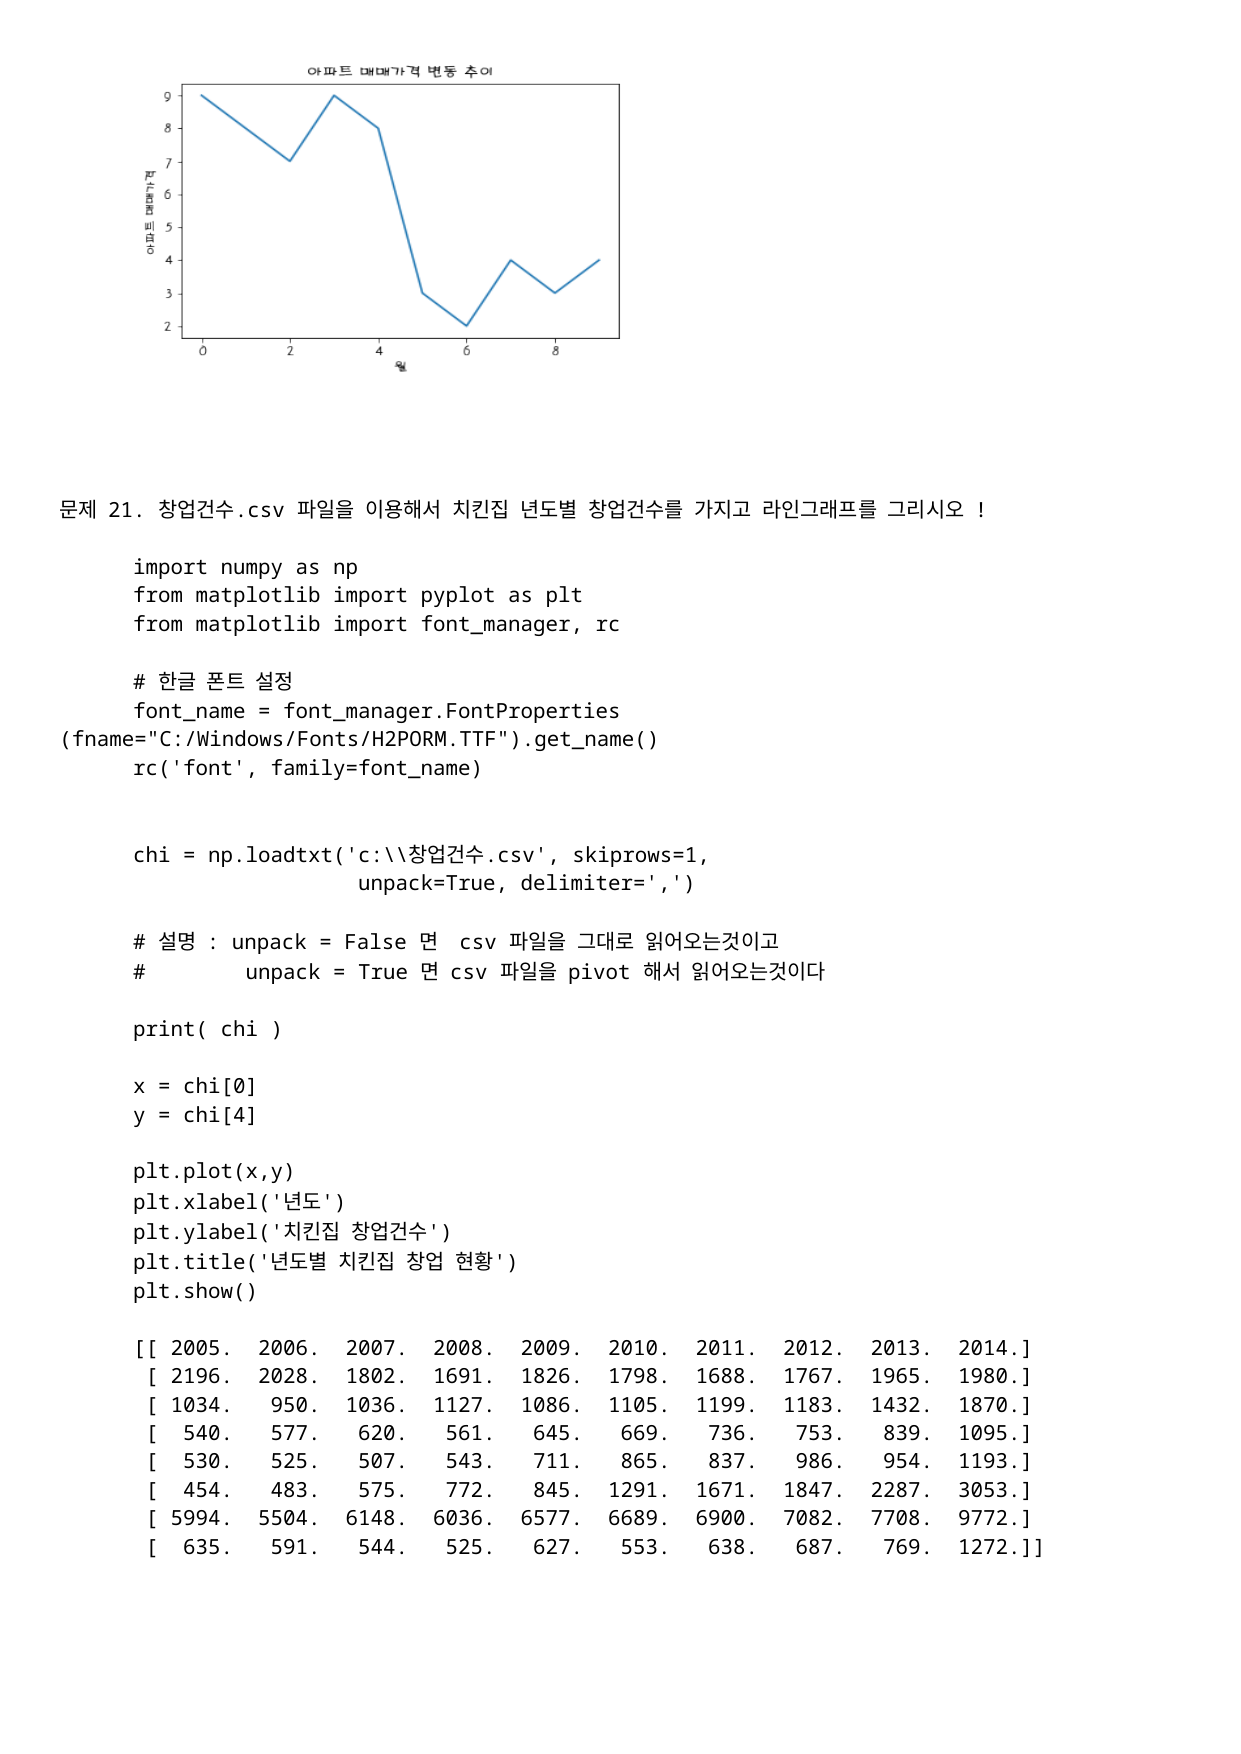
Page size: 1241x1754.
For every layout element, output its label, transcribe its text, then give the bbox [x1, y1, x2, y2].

text plt.plot(x,y) [59, 1157, 1181, 1185]
text plt.xlabel('년도') [59, 1185, 1181, 1215]
text 문제 21. 창업건수.csv 파일을 이용해서 치킨집 년도별 창업건수를 가지고 라인그래프를 그리시오 ! [59, 493, 1181, 523]
text [ 540. 577. 620. 561. 645. 669. 736. 753. 839. 1095.] [59, 1418, 1181, 1447]
text # 한글 폰트 설정 [59, 666, 1181, 696]
text [ 530. 525. 507. 543. 711. 865. 837. 986. 954. 1193.] [59, 1447, 1181, 1475]
text plt.ylabel('치킨집 창업건수') [59, 1215, 1181, 1246]
text chi = np.loadtxt('c:\\창업건수.csv', skiprows=1, [59, 838, 1181, 868]
text [ 454. 483. 575. 772. 845. 1291. 1671. 1847. 2287. 3053.] [59, 1475, 1181, 1503]
text plt.title('년도별 치킨집 창업 현황') [59, 1246, 1181, 1276]
text [[ 2005. 2006. 2007. 2008. 2009. 2010. 2011. 2012. 2013. 2014.] [59, 1333, 1181, 1361]
text import numpy as np [59, 552, 1181, 580]
text from matplotlib import pyplot as plt [59, 580, 1181, 609]
text # unpack = True 면 csv 파일을 pivot 해서 읽어오는것이다 [59, 956, 1181, 986]
text y = chi[4] [59, 1100, 1181, 1128]
text [ 635. 591. 544. 525. 627. 553. 638. 687. 769. 1272.]] [59, 1532, 1181, 1560]
text font_name = font_manager.FontProperties (fname="C:/Windows/Fonts/H2PORM.TTF").get_name() [59, 696, 1181, 753]
text x = chi[0] [59, 1071, 1181, 1100]
text [ 5994. 5504. 6148. 6036. 6577. 6689. 6900. 7082. 7708. 9772.] [59, 1503, 1181, 1532]
text print( chi ) [59, 1014, 1181, 1043]
text # 설명 : unpack = False 면 csv 파일을 그대로 읽어오는것이고 [59, 925, 1181, 956]
text [ 1034. 950. 1036. 1127. 1086. 1105. 1199. 1183. 1432. 1870.] [59, 1390, 1181, 1418]
text from matplotlib import font_manager, rc [59, 609, 1181, 637]
text [ 2196. 2028. 1802. 1691. 1826. 1798. 1688. 1767. 1965. 1980.] [59, 1361, 1181, 1390]
picture [137, 59, 632, 380]
text rc('font', family=font_name) [59, 753, 1181, 781]
text unpack=True, delimiter=',') [59, 868, 1181, 897]
text plt.show() [59, 1276, 1181, 1304]
